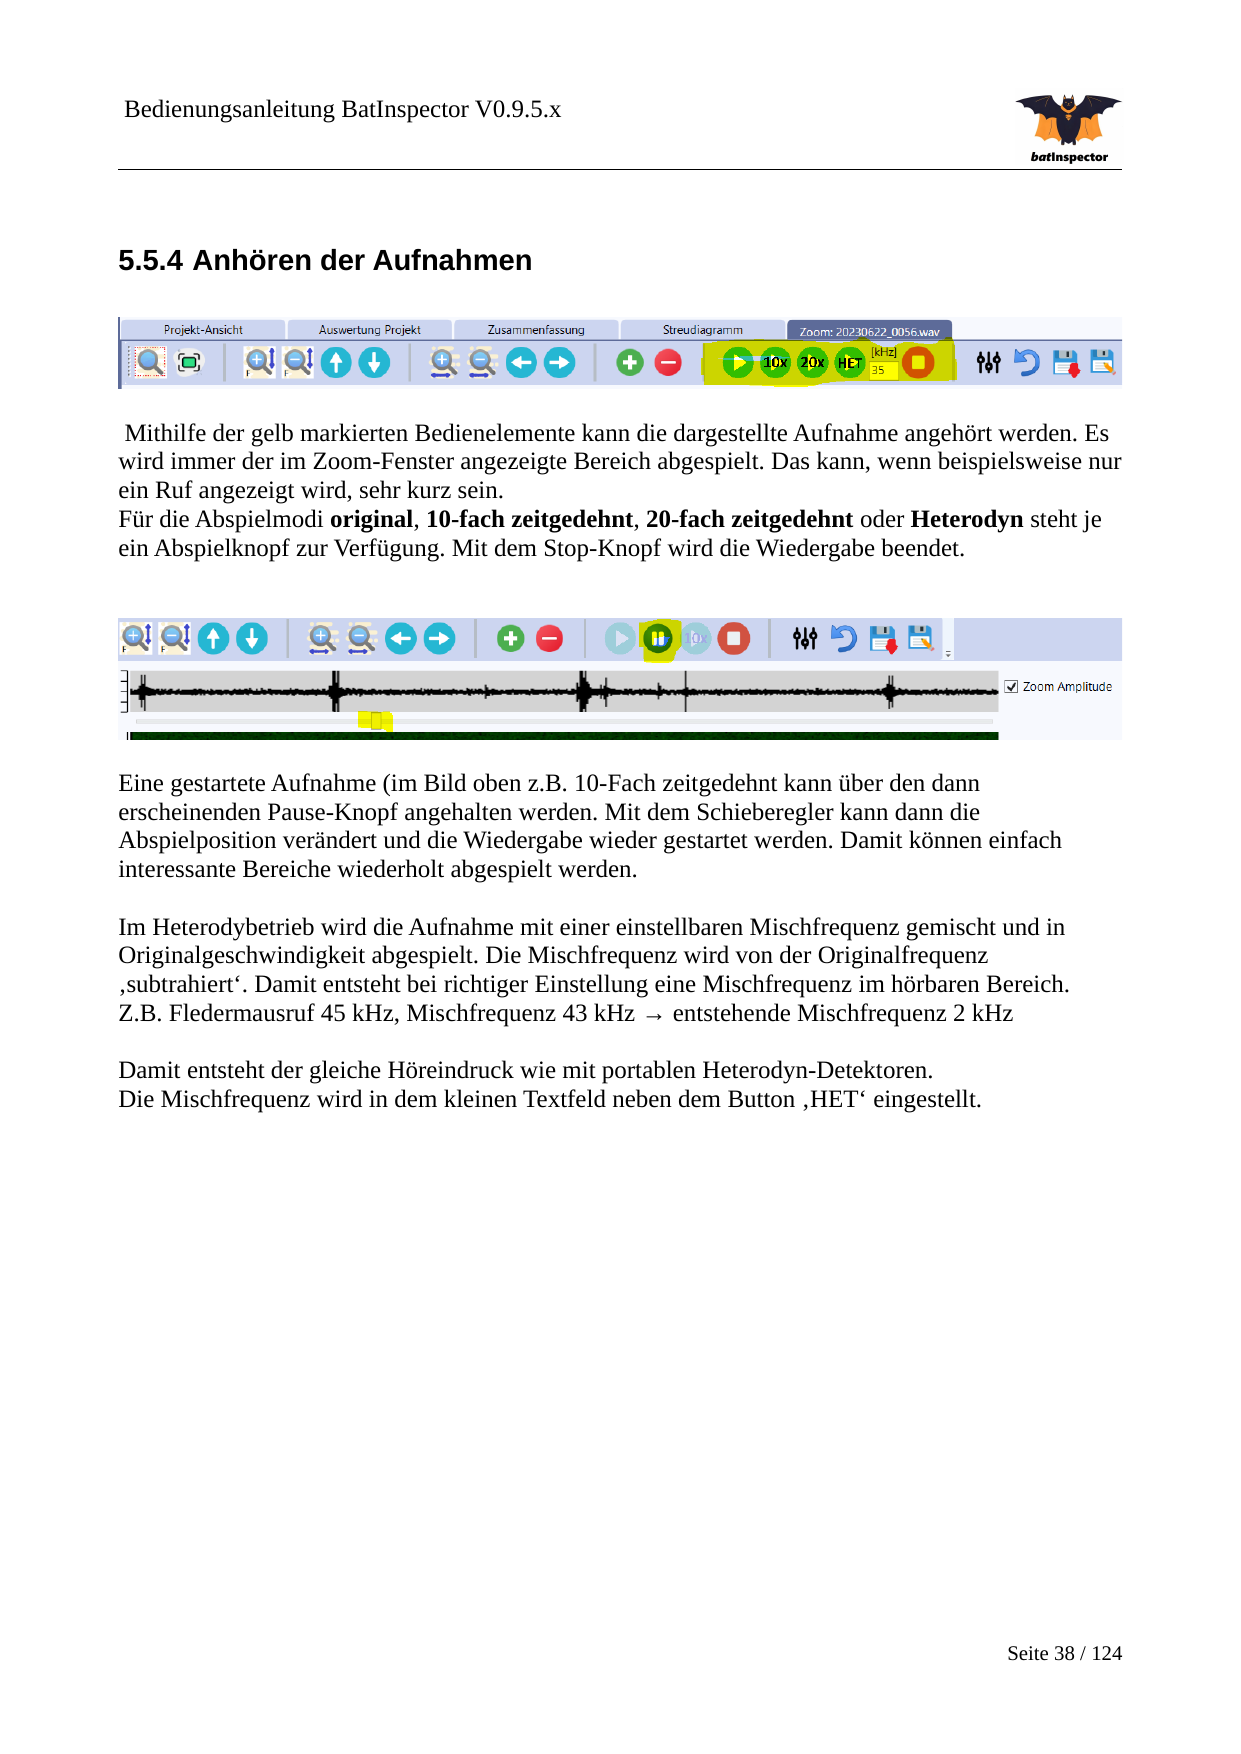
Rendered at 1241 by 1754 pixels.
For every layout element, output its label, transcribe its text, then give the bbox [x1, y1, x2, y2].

picture [118, 618, 1123, 740]
text Die Mischfrequenz wird in dem kleinen Textfeld neben dem Button ‚HET‘ eingestellt. [118, 1084, 1122, 1113]
text Im Heterodybetrieb wird die Aufnahme mit einer einstellbaren Mischfrequenz gemischt und in Originalgeschwindigkeit abgespielt. Die Mischfrequenz wird von der Originalfrequenz ‚subtrahiert‘. Damit entsteht bei richtiger Einstellung eine Mischfrequenz im hörbaren Bereich. [118, 912, 1122, 998]
text Eine gestartete Aufnahme (im Bild oben z.B. 10-Fach zeitgedehnt kann über den dann erscheinenden Pause-Knopf angehalten werden. Mit dem Schieberegler kann dann die Abspielposition verändert und die Wiedergabe wieder gestartet werden. Damit können einfach interessante Bereiche wiederholt abgespielt werden. [118, 768, 1122, 883]
picture [118, 317, 1123, 389]
text Damit entsteht der gleiche Höreindruck wie mit portablen Heterodyn-Detektoren. [118, 1056, 1122, 1084]
subtitle Anhören der Aufnahmen [118, 243, 1122, 276]
picture [1015, 88, 1125, 165]
text Z.B. Fledermausruf 45 kHz, Mischfrequenz 43 kHz → entstehende Mischfrequenz 2 kHz [118, 998, 1122, 1027]
text Mithilfe der gelb markierten Bedienelemente kann die dargestellte Aufnahme angehört werden. Es wird immer der im Zoom-Fenster angezeigte Bereich abgespielt. Das kann, wenn beispielsweise nur ein Ruf angezeigt wird, sehr kurz sein. [118, 418, 1122, 504]
text Für die Abspielmodi original, 10-fach zeitgedehnt, 20-fach zeitgedehnt oder Heterodyn steht je ein Abspielknopf zur Verfügung. Mit dem Stop-Knopf wird die Wiedergabe beendet. [118, 504, 1122, 561]
